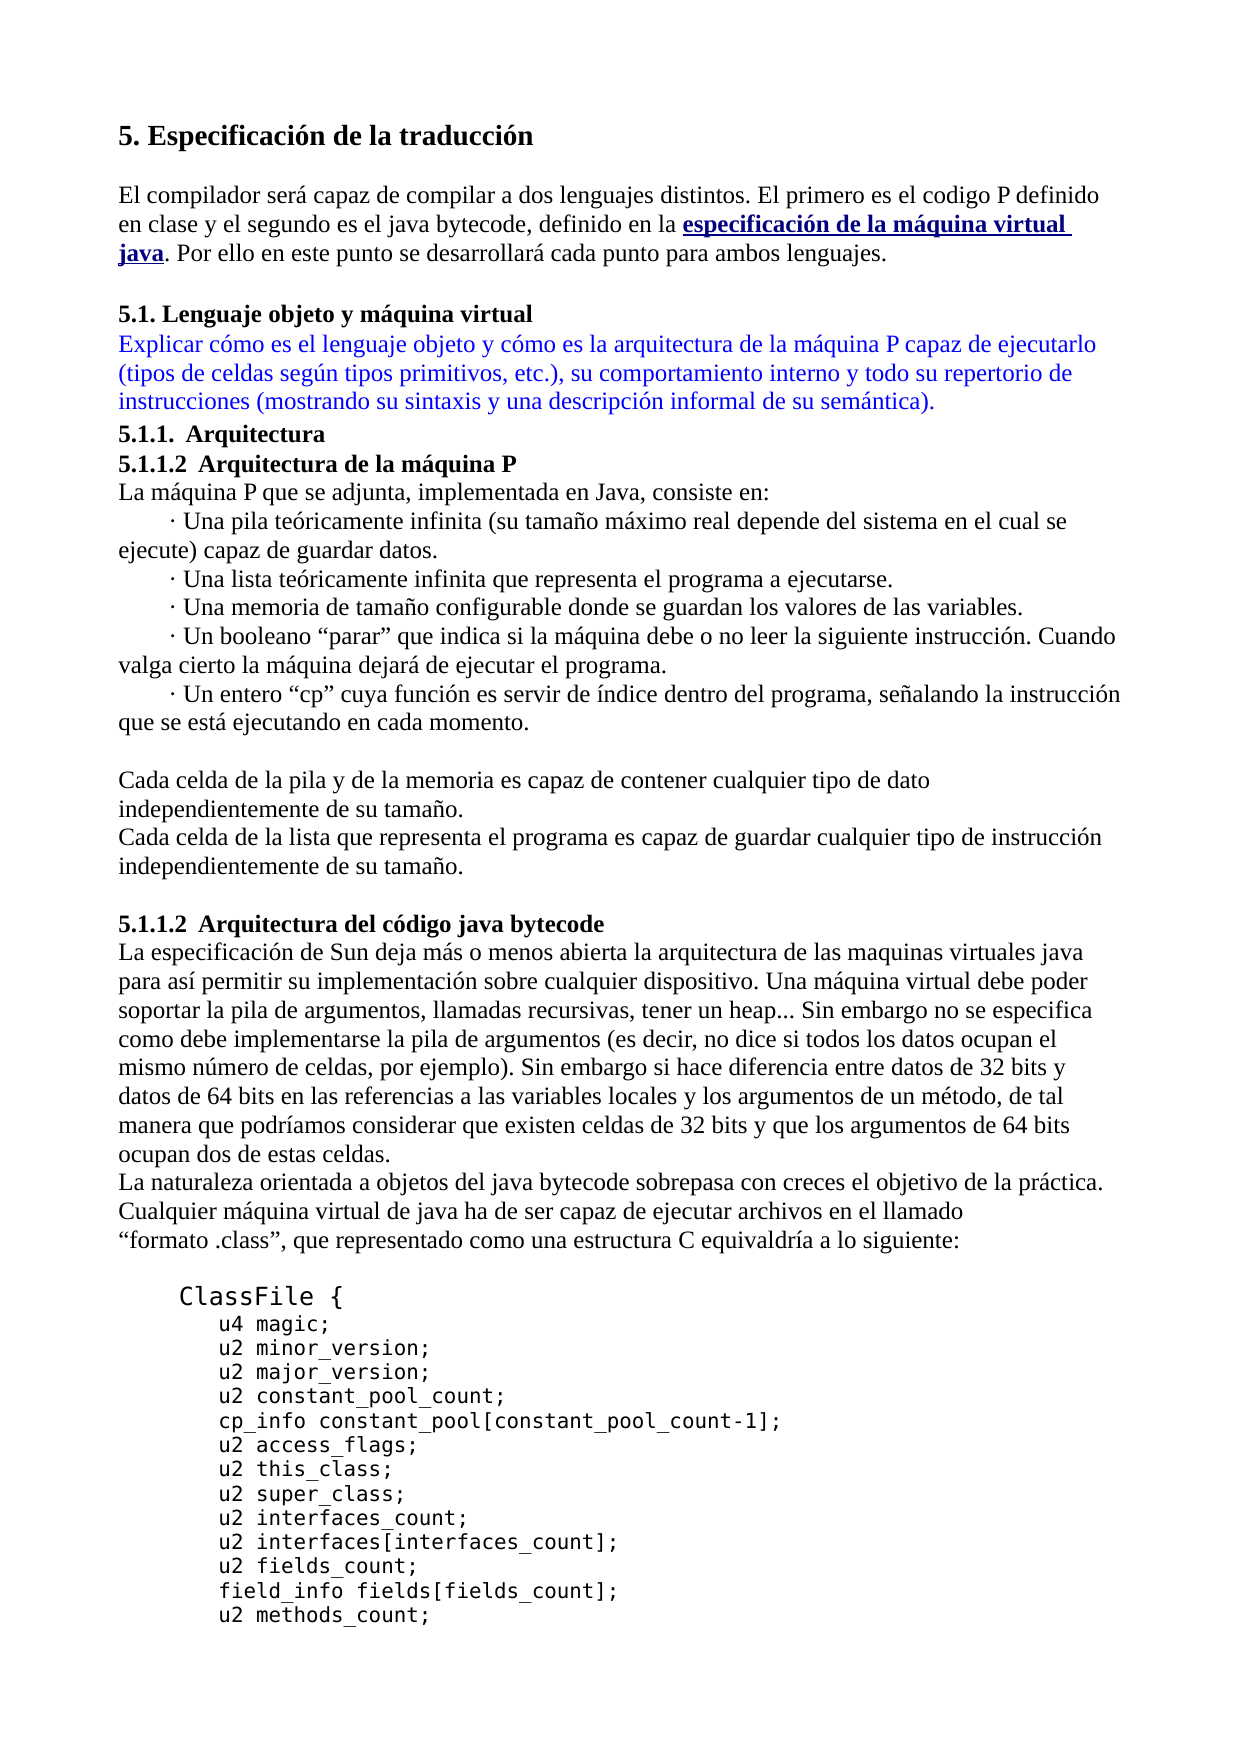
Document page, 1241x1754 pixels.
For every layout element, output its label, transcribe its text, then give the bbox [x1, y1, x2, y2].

text Cada celda de la pila y de la memoria es capaz de contener cualquier tipo de dato independientemente de su tamaño. [118, 765, 1122, 822]
text u2 minor_version; [118, 1336, 1122, 1360]
text 5.1.1.2 Arquitectura del código java bytecode [118, 909, 1122, 937]
text · Una memoria de tamaño configurable donde se guardan los valores de las variables. [118, 592, 1122, 621]
text u2 access_flags; [118, 1433, 1122, 1457]
text field_info fields[fields_count]; [118, 1579, 1122, 1603]
text La naturaleza orientada a objetos del java bytecode sobrepasa con creces el objetivo de la práctica. [118, 1167, 1122, 1196]
text 5.1. Lenguaje objeto y máquina virtual [118, 295, 1122, 329]
text ClassFile { [118, 1282, 1122, 1312]
text 5.1.1.2 Arquitectura de la máquina P [118, 449, 1122, 477]
text Cualquier máquina virtual de java ha de ser capaz de ejecutar archivos en el llamado “formato .class”, que representado como una estructura C equivaldría a lo siguiente: [118, 1196, 1122, 1254]
text · Una pila teóricamente infinita (su tamaño máximo real depende del sistema en el cual se ejecute) capaz de guardar datos. [118, 506, 1122, 564]
text u4 magic; [118, 1312, 1122, 1336]
text u2 interfaces[interfaces_count]; [118, 1530, 1122, 1554]
text u2 constant_pool_count; [118, 1384, 1122, 1409]
text Explicar cómo es el lenguaje objeto y cómo es la arquitectura de la máquina P capaz de ejecutarlo (tipos de celdas según tipos primitivos, etc.), su comportamiento interno y todo su repertorio de instrucciones (mostrando su sintaxis y una descripción informal de su semántica). [118, 329, 1122, 415]
text u2 this_class; [118, 1457, 1122, 1482]
text u2 interfaces_count; [118, 1506, 1122, 1530]
text · Un booleano “parar” que indica si la máquina debe o no leer la siguiente instrucción. Cuando valga cierto la máquina dejará de ejecutar el programa. [118, 621, 1122, 679]
text El compilador será capaz de compilar a dos lenguajes distintos. El primero es el codigo P definido en clase y el segundo es el java bytecode, definido en la especificación de la máquina virtual java. Por ello en este punto se desarrollará cada punto para ambos lenguajes. [118, 180, 1122, 267]
text 5.1.1. Arquitectura [118, 415, 1122, 449]
text · Una lista teóricamente infinita que representa el programa a ejecutarse. [118, 564, 1122, 592]
text u2 fields_count; [118, 1554, 1122, 1579]
text u2 methods_count; [118, 1603, 1122, 1627]
text Cada celda de la lista que representa el programa es capaz de guardar cualquier tipo de instrucción independientemente de su tamaño. [118, 822, 1122, 880]
text La especificación de Sun deja más o menos abierta la arquitectura de las maquinas virtuales java para así permitir su implementación sobre cualquier dispositivo. Una máquina virtual debe poder soportar la pila de argumentos, llamadas recursivas, tener un heap... Sin embargo no se especifica como debe implementarse la pila de argumentos (es decir, no dice si todos los datos ocupan el mismo número de celdas, por ejemplo). Sin embargo si hace diferencia entre datos de 32 bits y datos de 64 bits en las referencias a las variables locales y los argumentos de un método, de tal manera que podríamos considerar que existen celdas de 32 bits y que los argumentos de 64 bits ocupan dos de estas celdas. [118, 937, 1122, 1167]
text 5. Especificación de la traducción [118, 118, 1122, 152]
text · Un entero “cp” cuya función es servir de índice dentro del programa, señalando la instrucción que se está ejecutando en cada momento. [118, 679, 1122, 736]
text u2 major_version; [118, 1360, 1122, 1384]
text La máquina P que se adjunta, implementada en Java, consiste en: [118, 477, 1122, 506]
text cp_info constant_pool[constant_pool_count-1]; [118, 1409, 1122, 1433]
text u2 super_class; [118, 1482, 1122, 1506]
